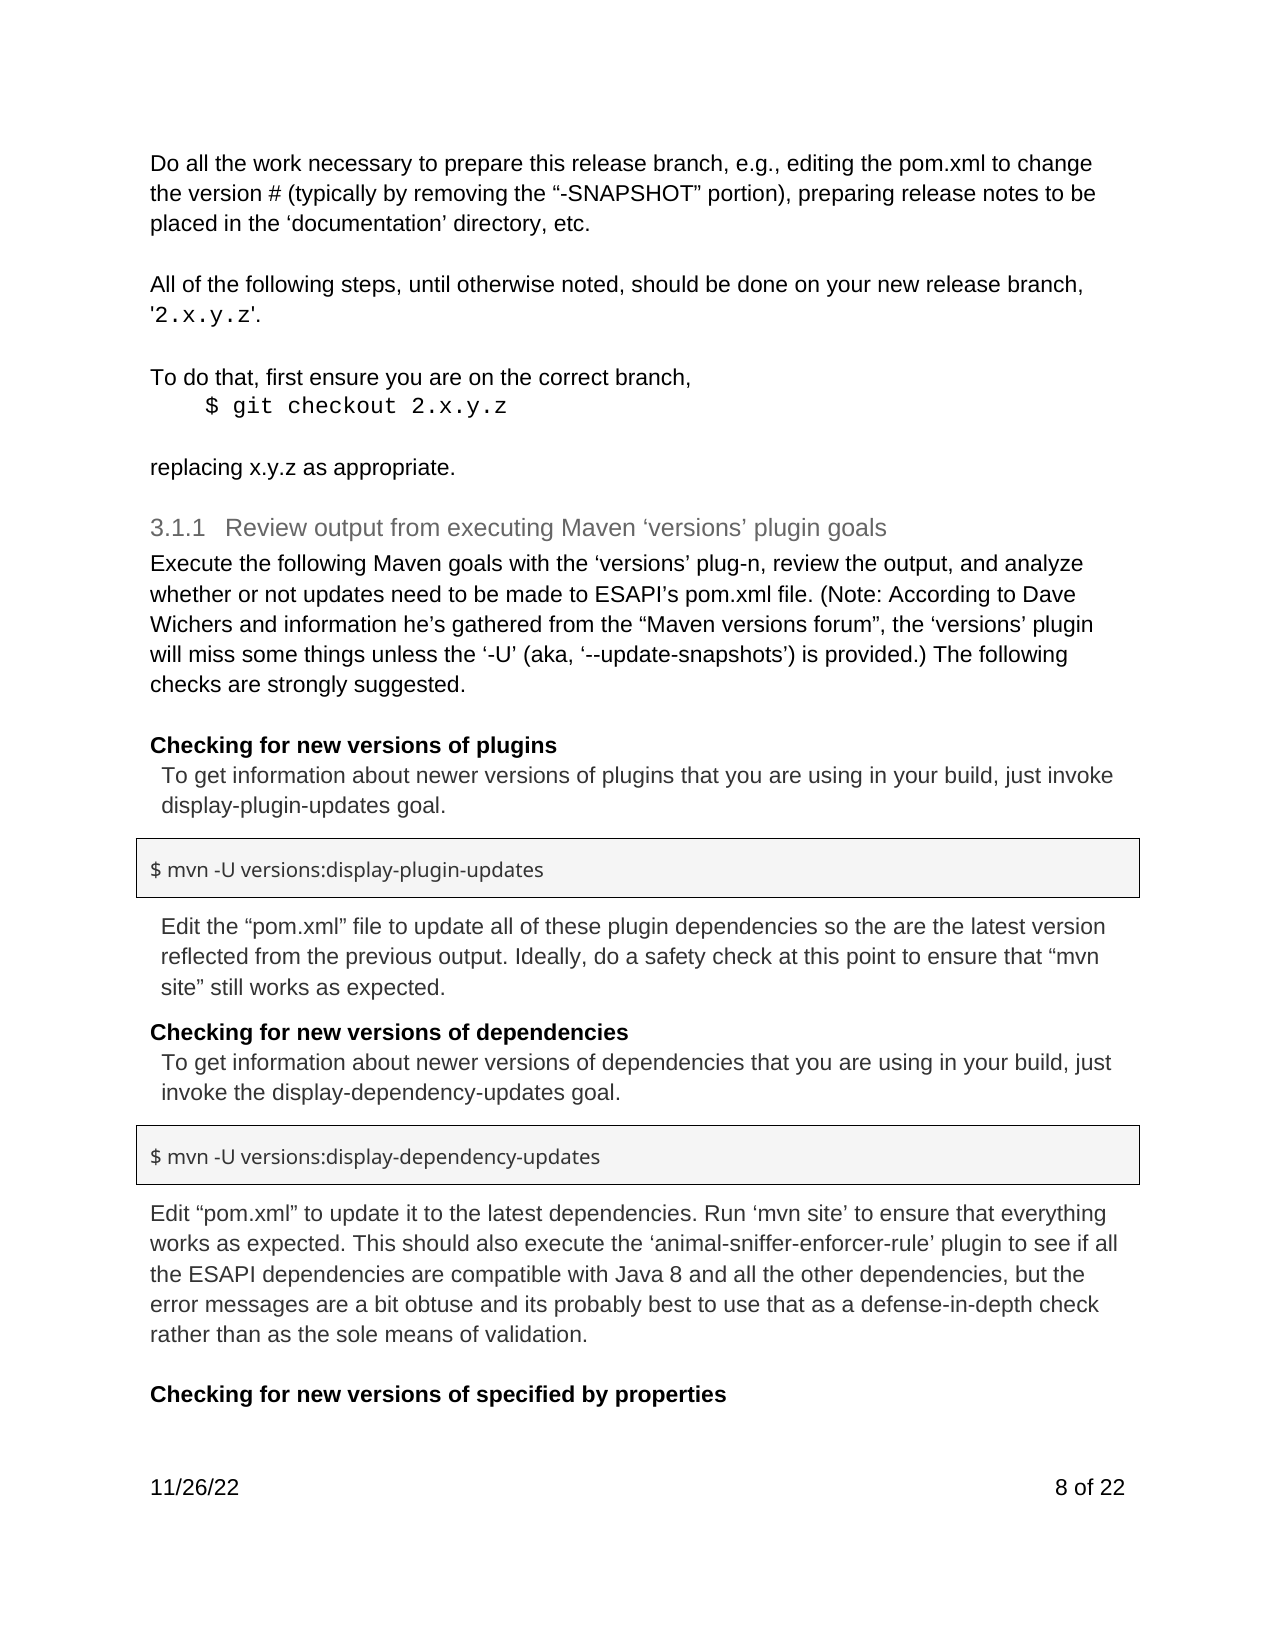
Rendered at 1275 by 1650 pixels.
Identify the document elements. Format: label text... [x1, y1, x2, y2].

text Checking for new versions of dependencies [150, 1019, 1125, 1045]
subtitle Review output from executing Maven ‘versions’ plugin goals [150, 513, 1125, 542]
text All of the following steps, until otherwise noted, should be done on your new release branch, '2.x.y.z'. [150, 271, 1125, 329]
text Execute the following Maven goals with the ‘versions’ plug-n, review the output, and analyze whether or not updates need to be made to ESAPI’s pom.xml file. (Note: According to Dave Wichers and information he’s gathered from the “Maven versions forum”, the ‘versions’ plugin will miss some things unless the ‘-U’ (aka, ‘--update-snapshots’) is provided.) The following checks are strongly suggested. [150, 550, 1125, 698]
text replacing x.y.z as appropriate. [150, 454, 1125, 480]
text Edit the “pom.xml” file to update all of these plugin dependencies so the are the latest version reflected from the previous output. Ideally, do a safety check at this point to ensure that “mvn site” still works as expected. [161, 913, 1114, 1000]
text To do that, first ensure you are on the correct branch, [150, 364, 1125, 390]
text Do all the work necessary to prepare this release branch, e.g., editing the pom.xml to change the version # (typically by removing the “-SNAPSHOT” portion), preparing release notes to be placed in the ‘documentation’ directory, etc. [150, 150, 1125, 237]
text $ mvn -U versions:display-plugin-updates [137, 839, 1139, 897]
text $ mvn -U versions:display-dependency-updates [137, 1126, 1139, 1184]
text Checking for new versions of specified by properties [150, 1381, 1125, 1408]
text Edit “pom.xml” to update it to the latest dependencies. Run ‘mvn site’ to ensure that everything works as expected. This should also execute the ‘animal-sniffer-enforcer-rule’ plugin to see if all the ESAPI dependencies are compatible with Java 8 and all the other dependencies, but the error messages are a bit obtuse and its probably best to use that as a defense-in-depth check rather than as the sole means of validation. [150, 1200, 1125, 1347]
text To get information about newer versions of plugins that you are using in your build, just invoke display-plugin-updates goal. [161, 762, 1114, 818]
text To get information about newer versions of dependencies that you are using in your build, just invoke the display-dependency-updates goal. [161, 1049, 1114, 1106]
text Checking for new versions of plugins [150, 732, 1125, 758]
text $ git checkout 2.x.y.z [150, 394, 1125, 420]
